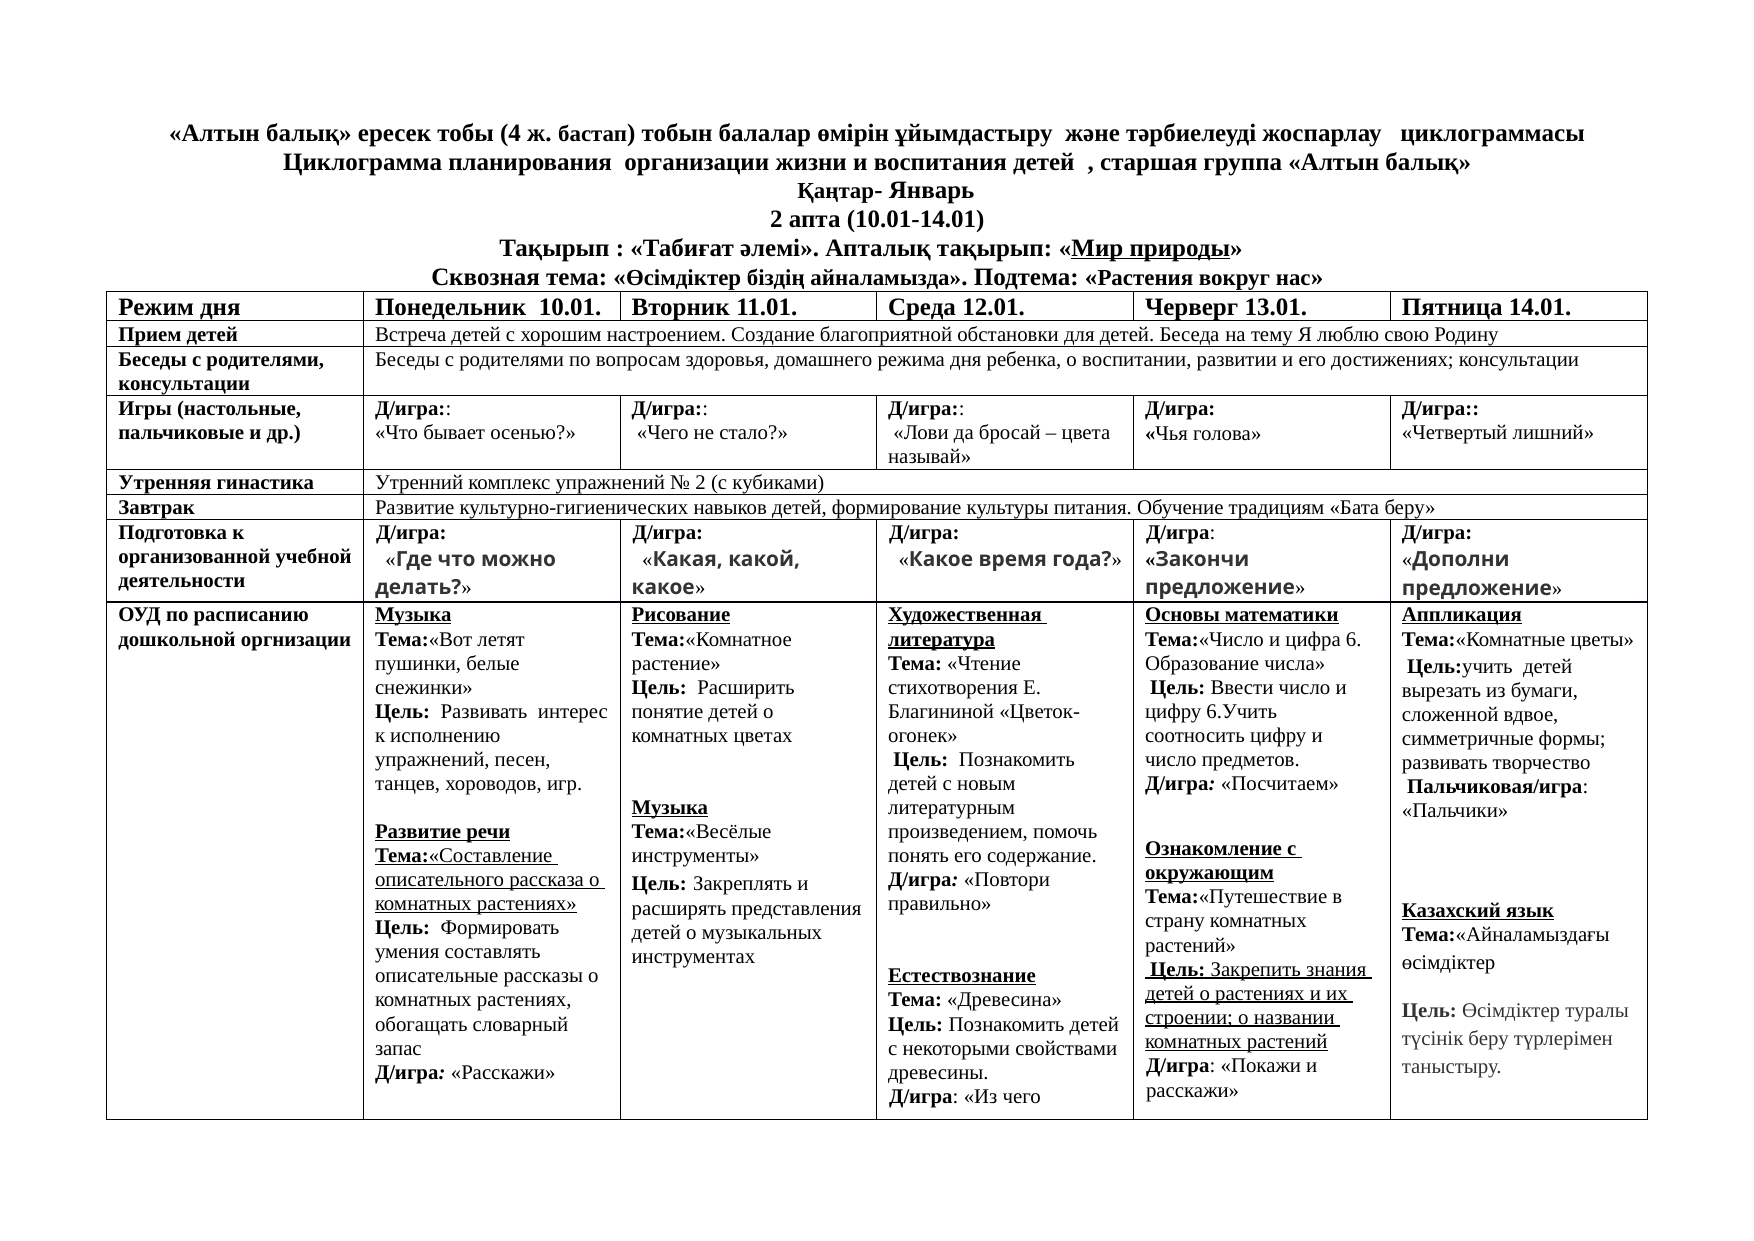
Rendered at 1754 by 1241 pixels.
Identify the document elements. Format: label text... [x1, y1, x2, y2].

table_cell Развитие культурно-гигиенических навыков детей, формирование культуры питания. Обучение традициям «Бата беру» [364, 495, 1647, 519]
table_cell Д/игра: «Какое время года?» [877, 520, 1133, 601]
table_cell Д/игра:: «Четвертый лишний» [1391, 396, 1647, 468]
table_cell Д/игра: «Где что можно делать?» [364, 520, 620, 601]
table_cell Д/игра: «Какая, какой, какое» [621, 520, 876, 601]
table_cell Беседы с родителями, консультации [107, 347, 363, 395]
table_cell Д/игра: «Дополни предложение» [1391, 520, 1647, 601]
table_cell Аппликация Тема:«Комнатные цветы» Цель:учить детей вырезать из бумаги, сложенной вдвое, симметричные формы; развивать творчество Пальчиковая/игра: «Пальчики» Казахский язык Тема:«Айналамыздағы өсімдіктер Цель: Өсімдіктер туралы түсінік беру түрлерімен таныстыру. [1391, 603, 1647, 1119]
table_cell Подготовка к организованной учебной деятельности [107, 520, 363, 601]
table_cell Художественная литература Тема: «Чтение стихотворения Е. Благининой «Цветок-огонек» Цель: Познакомить детей с новым литературным произведением, помочь понять его содержание. Д/игра: «Повтори правильно» Естествознание Тема: «Древесина» Цель: Познакомить детей с некоторыми свойствами древесины. Д/игра: «Из чего [877, 603, 1133, 1119]
text «Алтын балық» ересек тобы (4 ж. бастап) тобын балалар өмірін ұйымдастыру және тәрбиелеуді жоспарлау циклограммасы Циклограмма планирования организации жизни и воспитания детей , старшая группа «Алтын балық» [118, 118, 1636, 176]
table_header Среда 12.01. [877, 292, 1133, 320]
table_cell Основы математики Тема:«Число и цифра 6. Образование числа» Цель: Ввести число и цифру 6.Учить соотносить цифру и число предметов. Д/игра: «Посчитаем» Ознакомление с окружающим Тема:«Путешествие в страну комнатных растений» Цель: Закрепить знания детей о растениях и их строении; о названии комнатных растений Д/игра: «Покажи и расскажи» [1134, 603, 1390, 1119]
table_cell Встреча детей с хорошим настроением. Создание благоприятной обстановки для детей. Беседа на тему Я люблю свою Родину [364, 321, 1647, 346]
table_header Режим дня [107, 292, 363, 320]
table_cell Д/игра:: «Что бывает осенью?» [364, 396, 620, 468]
text Тақырып : «Табиғат әлемі». Апталық тақырып: «Мир природы» [118, 233, 1636, 262]
table_cell Д/игра:: «Лови да бросай – цвета называй» [877, 396, 1133, 468]
table_cell Игры (настольные, пальчиковые и др.) [107, 396, 363, 468]
table_cell Прием детей [107, 321, 363, 346]
table_cell Музыка Тема:«Вот летят пушинки, белые снежинки» Цель: Развивать интерес к исполнению упражнений, песен, танцев, хороводов, игр. Развитие речи Тема:«Составление описательного рассказа о комнатных растениях» Цель: Формировать умения составлять описательные рассказы о комнатных растениях, обогащать словарный запас Д/игра: «Расскажи» [364, 603, 620, 1119]
table_header Вторник 11.01. [621, 292, 876, 320]
table_header Понедельник 10.01. [364, 292, 620, 320]
table_cell Д/игра: «Закончи предложение» [1134, 520, 1390, 601]
table_cell Утренняя гинастика [107, 470, 363, 494]
table_cell ОУД по расписанию дошкольной оргнизации [107, 603, 363, 1119]
text Сквозная тема: «Өсімдіктер біздің айналамызда». Подтема: «Растения вокруг нас» [118, 262, 1636, 291]
table_cell Д/игра: «Чья голова» [1134, 396, 1390, 468]
table_cell Рисование Тема:«Комнатное растение» Цель: Расширить понятие детей о комнатных цветах Музыка Тема:«Весёлые инструменты» Цель: Закреплять и расширять представления детей о музыкальных инструментах [621, 603, 876, 1119]
table_cell Беседы с родителями по вопросам здоровья, домашнего режима дня ребенка, о воспитании, развитии и его достижениях; консультации [364, 347, 1647, 395]
text Қаңтар- Январь [118, 176, 1636, 204]
table_cell Утренний комплекс упражнений № 2 (с кубиками) [364, 470, 1647, 494]
text 2 апта (10.01-14.01) [118, 204, 1636, 233]
table_cell Завтрак [107, 495, 363, 519]
table_cell Д/игра:: «Чего не стало?» [621, 396, 876, 468]
table_header Черверг 13.01. [1134, 292, 1390, 320]
table_header Пятница 14.01. [1391, 292, 1647, 320]
